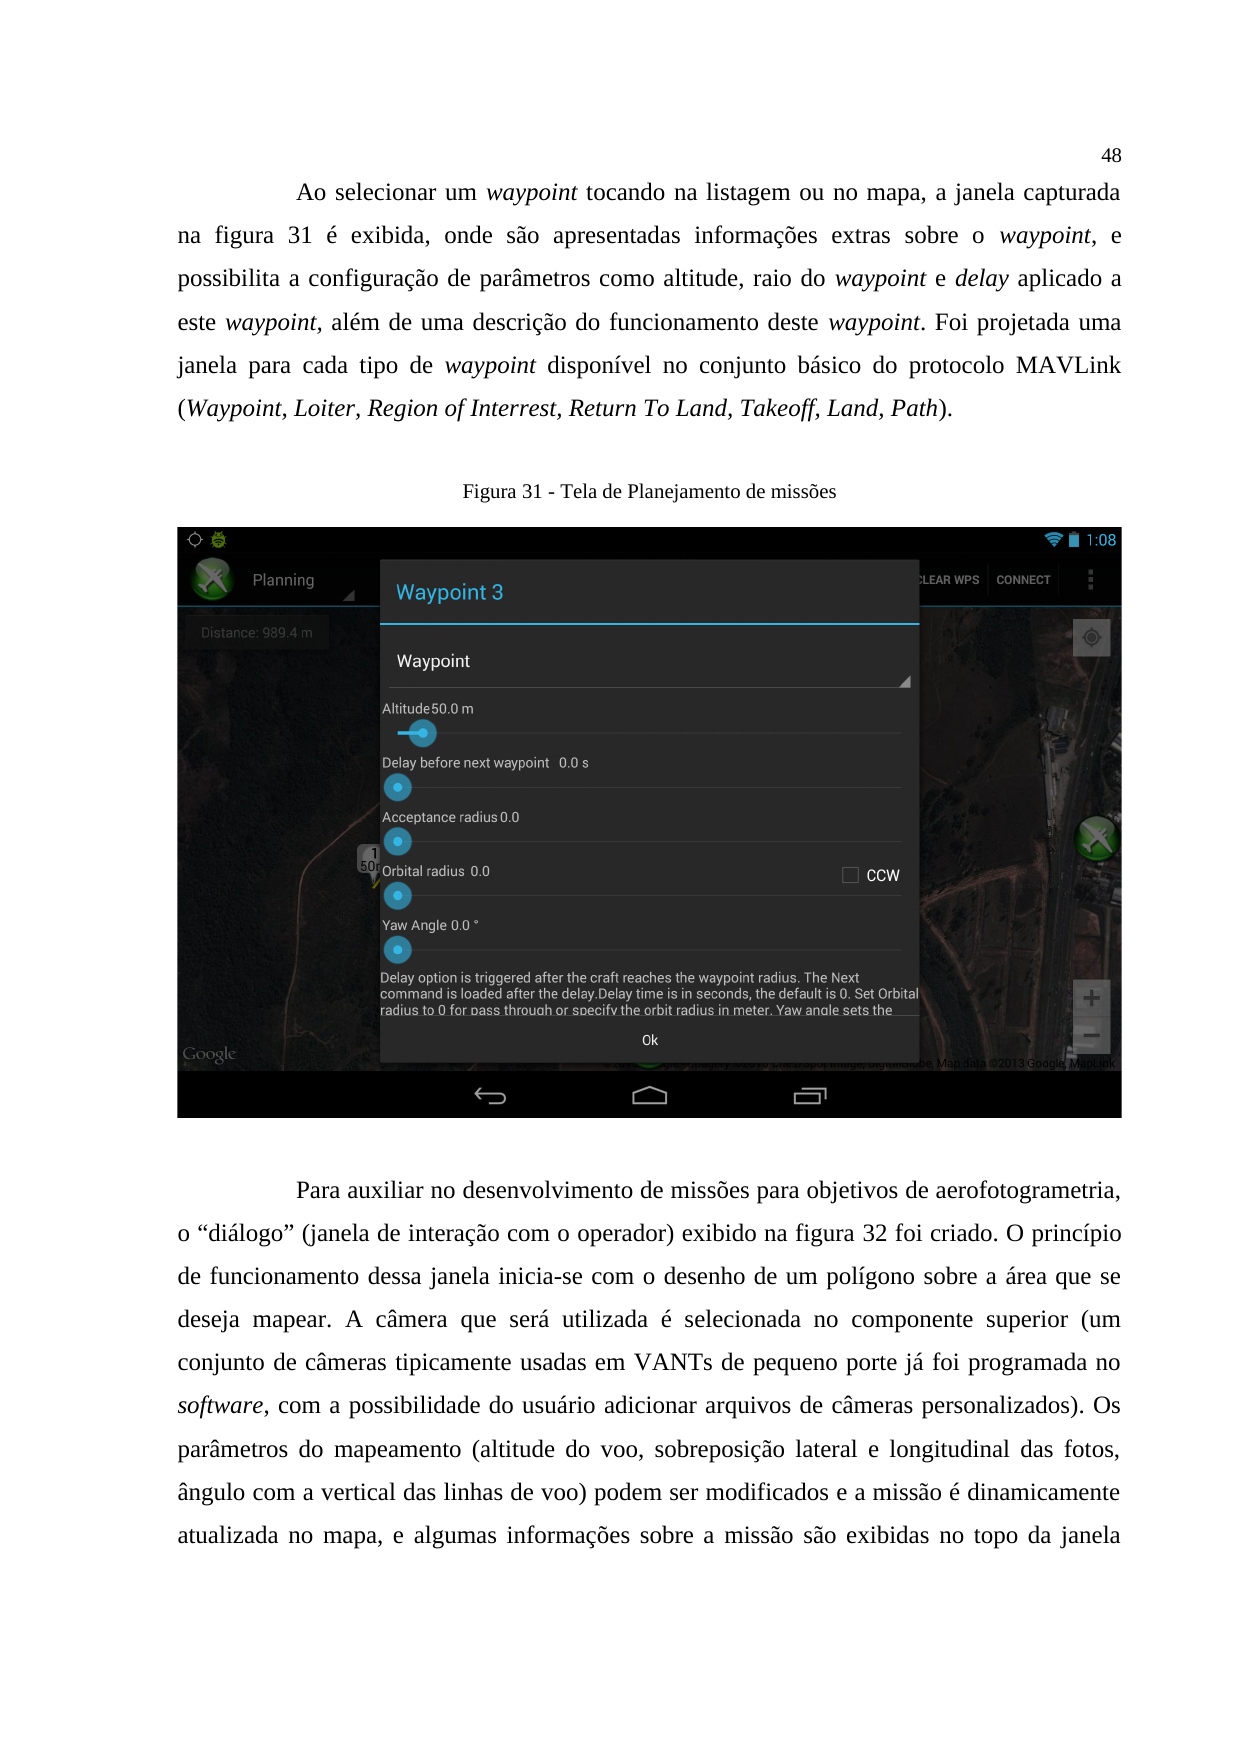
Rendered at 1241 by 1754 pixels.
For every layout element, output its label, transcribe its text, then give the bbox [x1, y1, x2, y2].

picture [177, 527, 1122, 1118]
list Tela de Planejamento de missões [177, 479, 1122, 503]
text Ao selecionar um waypoint tocando na listagem ou no mapa, a janela capturada na figura 31 é exibida, onde são apresentadas informações extras sobre o waypoint, e possibilita a configuração de parâmetros como altitude, raio do waypoint e delay aplicado a este waypoint, além de uma descrição do funcionamento deste waypoint. Foi projetada uma janela para cada tipo de waypoint disponível no conjunto básico do protocolo MAVLink (Waypoint, Loiter, Region of Interrest, Return To Land, Takeoff, Land, Path). [177, 177, 1122, 422]
text Para auxiliar no desenvolvimento de missões para objetivos de aerofotogrametria, o “diálogo” (janela de interação com o operador) exibido na figura 32 foi criado. O princípio de funcionamento dessa janela inicia-se com o desenho de um polígono sobre a área que se deseja mapear. A câmera que será utilizada é selecionada no componente superior (um conjunto de câmeras tipicamente usadas em VANTs de pequeno porte já foi programada no software, com a possibilidade do usuário adicionar arquivos de câmeras personalizados). Os parâmetros do mapeamento (altitude do voo, sobreposição lateral e longitudinal das fotos, ângulo com a vertical das linhas de voo) podem ser modificados e a missão é dinamicamente atualizada no mapa, e algumas informações sobre a missão são exibidas no topo da janela [177, 1175, 1122, 1549]
